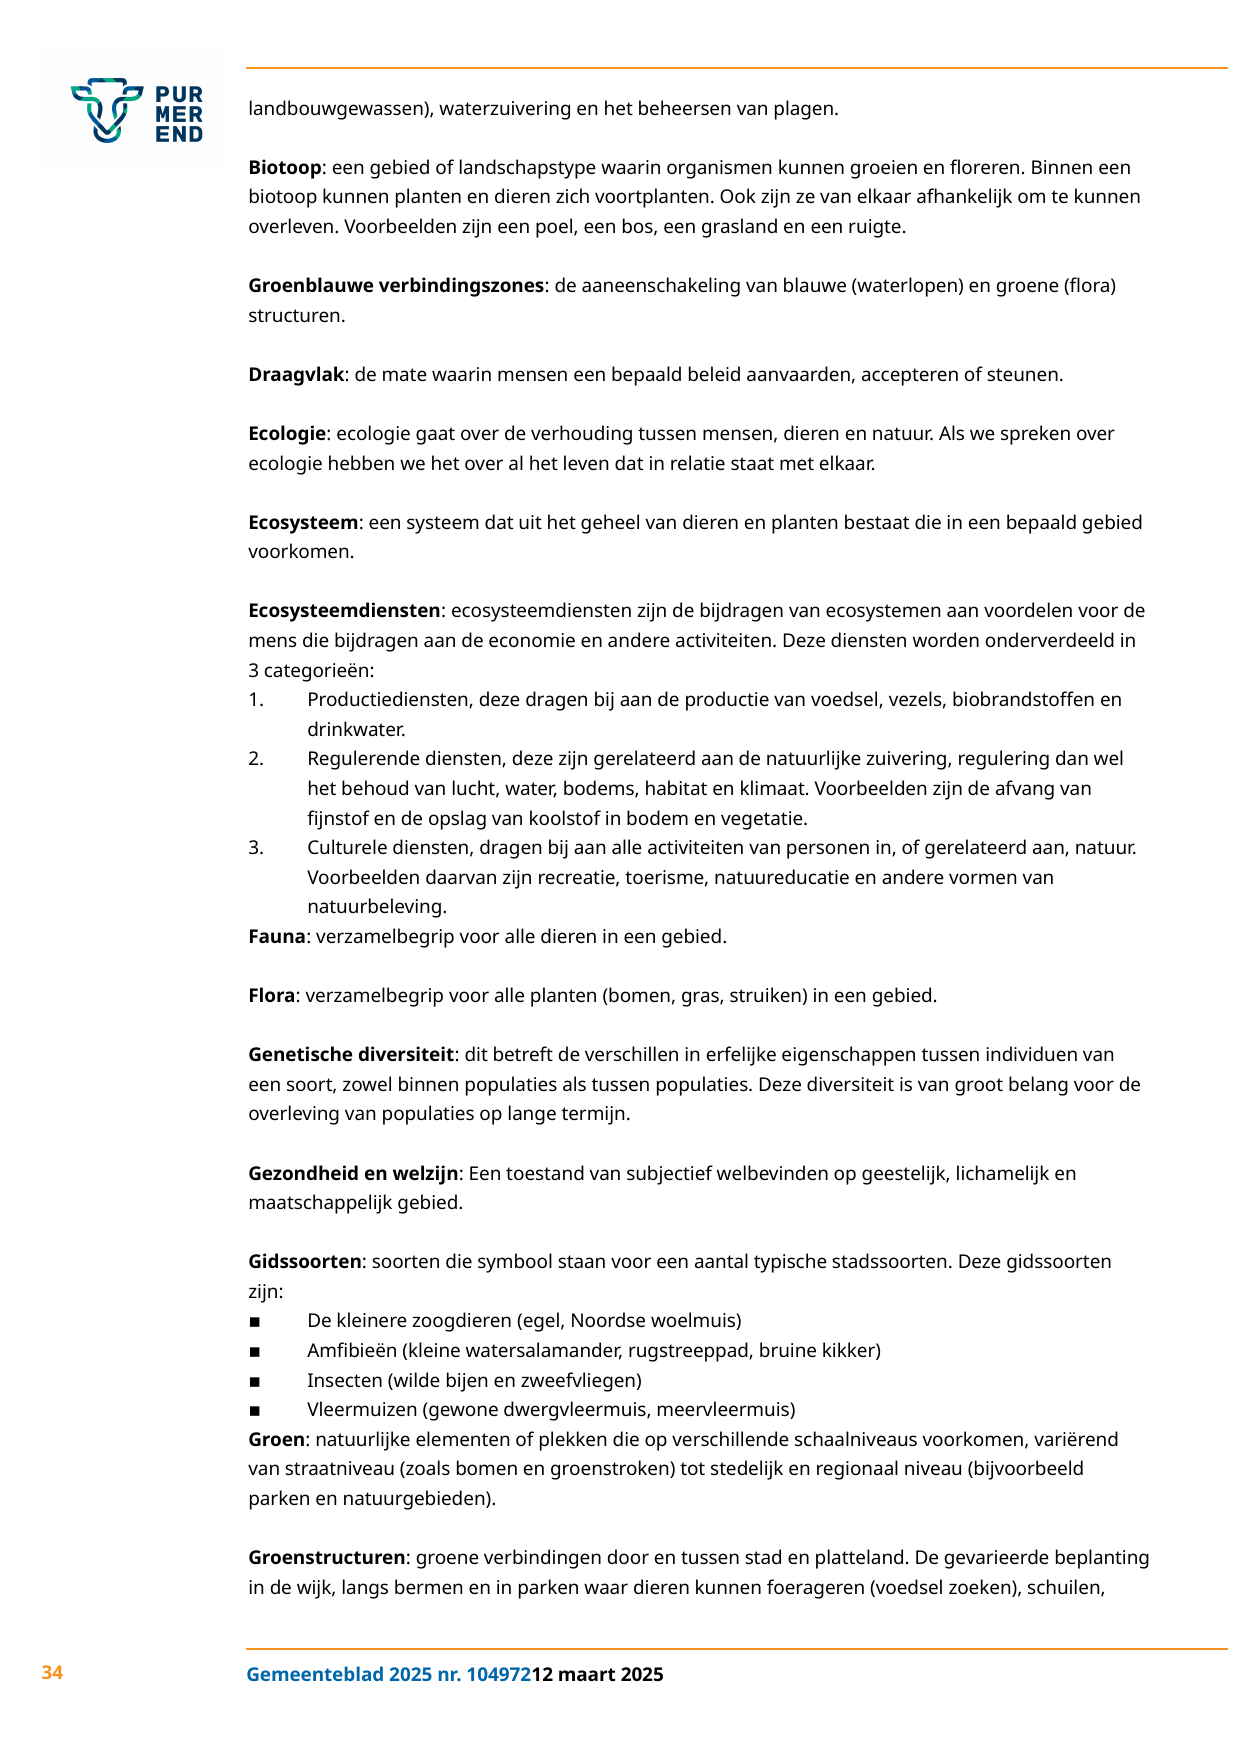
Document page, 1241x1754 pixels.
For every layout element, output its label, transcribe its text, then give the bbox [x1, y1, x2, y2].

list Vleermuizen (gewone dwergvleermuis, meervleermuis) [248, 1396, 1152, 1422]
text Gidssoorten: soorten die symbool staan voor een aantal typische stadssoorten. Deze gidssoorten zijn: [248, 1248, 1152, 1304]
text landbouwgewassen), waterzuivering en het beheersen van plagen. [248, 95, 1152, 121]
text Flora: verzamelbegrip voor alle planten (bomen, gras, struiken) in een gebied. [248, 982, 1152, 1008]
text Genetische diversiteit: dit betreft de verschillen in erfelijke eigenschappen tussen individuen van een soort, zowel binnen populaties als tussen populaties. Deze diversiteit is van groot belang voor de overleving van populaties op lange termijn. [248, 1041, 1152, 1126]
list Amfibieën (kleine watersalamander, rugstreeppad, bruine kikker) [248, 1337, 1152, 1363]
picture [41, 47, 231, 172]
list Culturele diensten, dragen bij aan alle activiteiten van personen in, of gerelateerd aan, natuur. Voorbeelden daarvan zijn recreatie, toerisme, natuureducatie en andere vormen van natuurbeleving. [248, 834, 1152, 919]
text Fauna: verzamelbegrip voor alle dieren in een gebied. [248, 923, 1152, 949]
text Ecosysteemdiensten: ecosysteemdiensten zijn de bijdragen van ecosystemen aan voordelen voor de mens die bijdragen aan de economie en andere activiteiten. Deze diensten worden onderverdeeld in 3 categorieën: [248, 598, 1152, 683]
list Productiediensten, deze dragen bij aan de productie van voedsel, vezels, biobrandstoffen en drinkwater. [248, 686, 1152, 742]
text Gezondheid en welzijn: Een toestand van subjectief welbevinden op geestelijk, lichamelijk en maatschappelijk gebied. [248, 1160, 1152, 1215]
list Insecten (wilde bijen en zweefvliegen) [248, 1367, 1152, 1393]
list Regulerende diensten, deze zijn gerelateerd aan de natuurlijke zuivering, regulering dan wel het behoud van lucht, water, bodems, habitat en klimaat. Voorbeelden zijn de afvang van fijnstof en de opslag van koolstof in bodem en vegetatie. [248, 746, 1152, 831]
text Groenstructuren: groene verbindingen door en tussen stad en platteland. De gevarieerde beplanting in de wijk, langs bermen en in parken waar dieren kunnen foerageren (voedsel zoeken), schuilen, [248, 1544, 1152, 1600]
text Groen: natuurlijke elementen of plekken die op verschillende schaalniveaus voorkomen, variërend van straatniveau (zoals bomen en groenstroken) tot stedelijk en regionaal niveau (bijvoorbeeld parken en natuurgebieden). [248, 1426, 1152, 1511]
text Groenblauwe verbindingszones: de aaneenschakeling van blauwe (waterlopen) en groene (flora) structuren. [248, 272, 1152, 328]
text Biotoop: een gebied of landschapstype waarin organismen kunnen groeien en floreren. Binnen een biotoop kunnen planten en dieren zich voortplanten. Ook zijn ze van elkaar afhankelijk om te kunnen overleven. Voorbeelden zijn een poel, een bos, een grasland en een ruigte. [248, 154, 1152, 239]
list De kleinere zoogdieren (egel, Noordse woelmuis) [248, 1308, 1152, 1333]
text Draagvlak: de mate waarin mensen een bepaald beleid aanvaarden, accepteren of steunen. [248, 361, 1152, 387]
text Ecosysteem: een systeem dat uit het geheel van dieren en planten bestaat die in een bepaald gebied voorkomen. [248, 509, 1152, 564]
text Ecologie: ecologie gaat over de verhouding tussen mensen, dieren en natuur. Als we spreken over ecologie hebben we het over al het leven dat in relatie staat met elkaar. [248, 420, 1152, 476]
